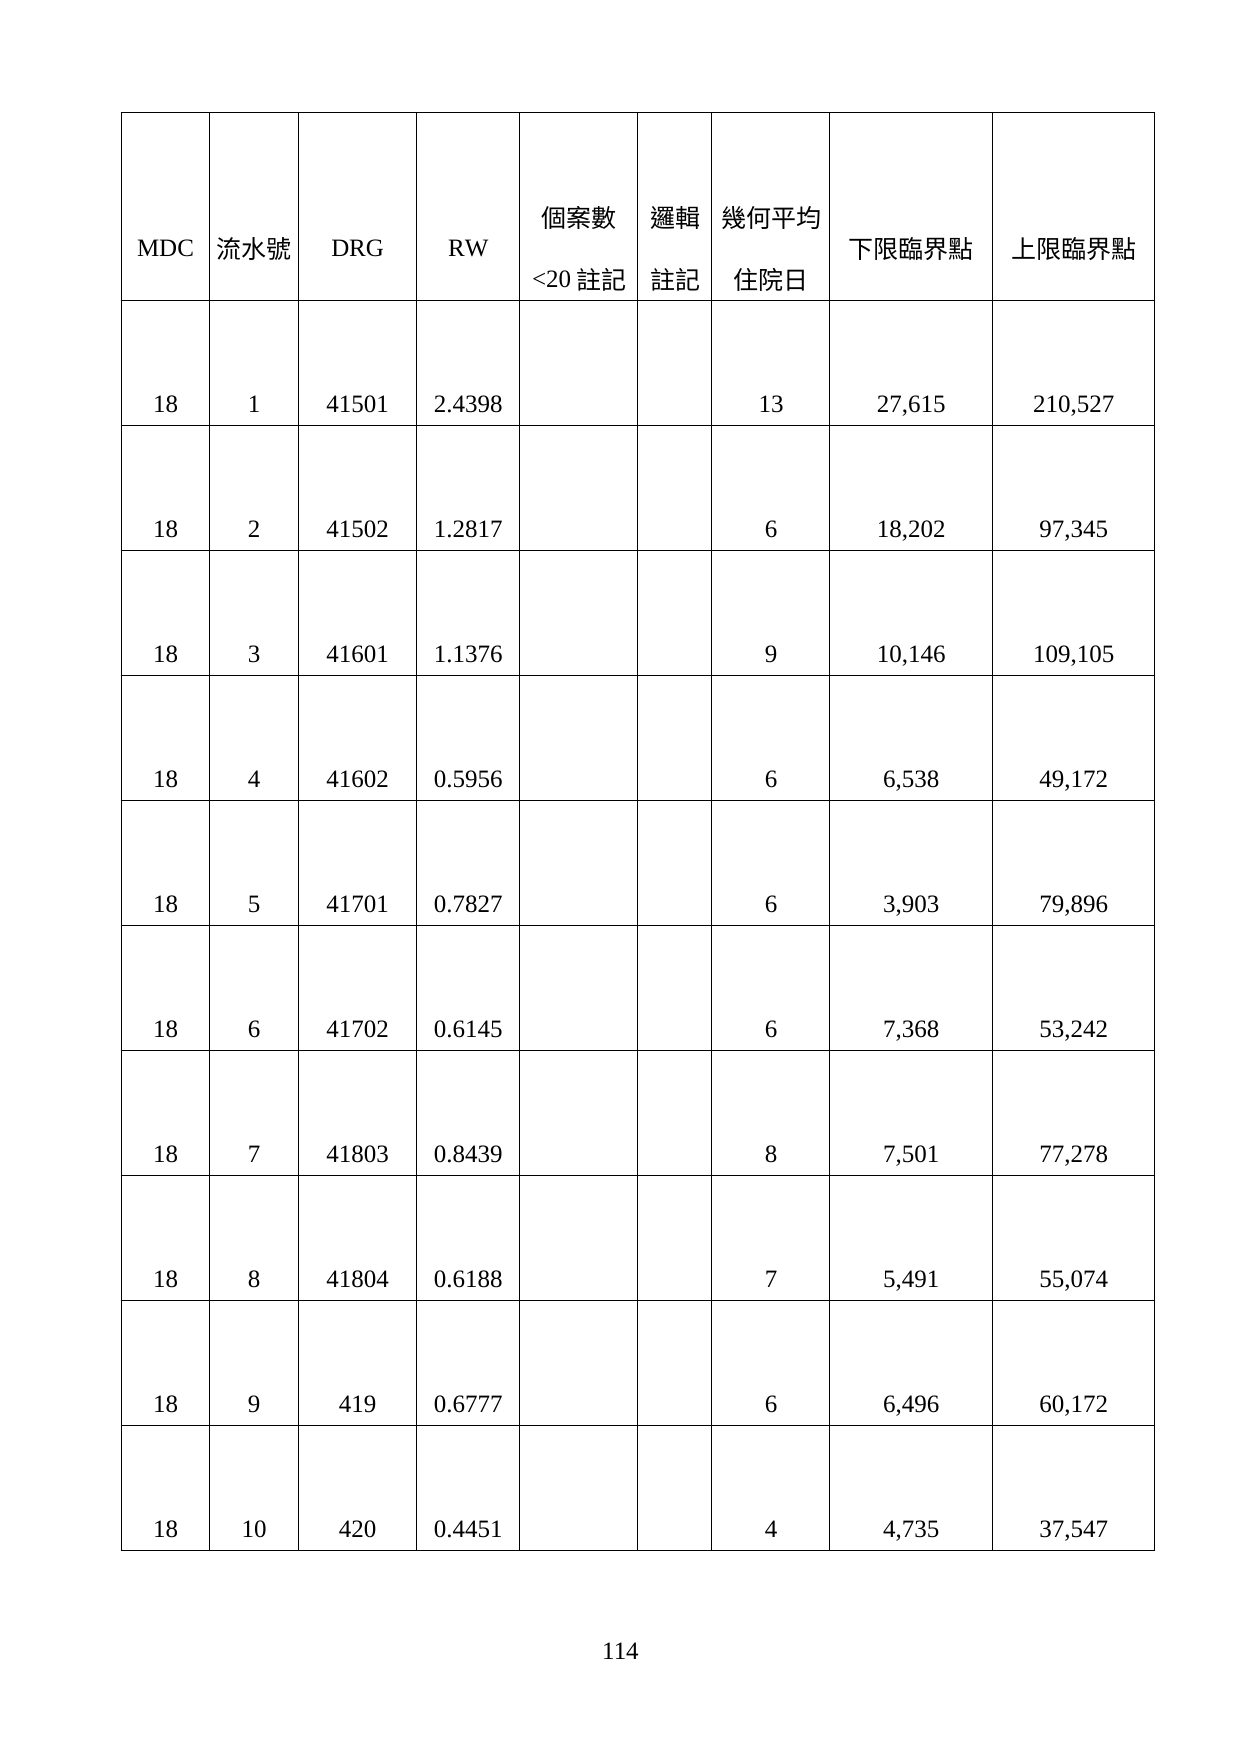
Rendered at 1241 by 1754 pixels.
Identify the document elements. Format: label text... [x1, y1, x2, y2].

table_cell 4 [210, 676, 298, 800]
table_header DRG [299, 113, 416, 300]
table_cell [520, 1051, 637, 1175]
table_cell 7,368 [830, 926, 992, 1050]
table_cell 9 [712, 551, 829, 675]
table_cell [638, 1301, 711, 1425]
table_cell [520, 676, 637, 800]
table_header 下限臨界點 [830, 113, 992, 300]
table_cell [520, 801, 637, 925]
table_cell 53,242 [993, 926, 1154, 1050]
table_cell 41702 [299, 926, 416, 1050]
table_header 個案數<20註記 [520, 113, 637, 300]
table_cell 0.5956 [417, 676, 519, 800]
table_cell [520, 926, 637, 1050]
table_cell 210,527 [993, 301, 1154, 425]
table_cell 5,491 [830, 1176, 992, 1300]
table_cell 0.8439 [417, 1051, 519, 1175]
table_cell 97,345 [993, 426, 1154, 550]
table_cell 1 [210, 301, 298, 425]
table_cell 41501 [299, 301, 416, 425]
table_cell 0.4451 [417, 1426, 519, 1550]
table_cell 10 [210, 1426, 298, 1550]
table_cell 41701 [299, 801, 416, 925]
table_cell 1.2817 [417, 426, 519, 550]
table_cell 6 [712, 426, 829, 550]
table_cell 4 [712, 1426, 829, 1550]
table_cell [638, 926, 711, 1050]
table_cell [638, 801, 711, 925]
table_cell 9 [210, 1301, 298, 1425]
table_cell [638, 551, 711, 675]
table_cell 79,896 [993, 801, 1154, 925]
table_cell 6 [712, 801, 829, 925]
table_cell 4,735 [830, 1426, 992, 1550]
table_header 幾何平均住院日 [712, 113, 829, 300]
table_cell 41502 [299, 426, 416, 550]
table_cell 55,074 [993, 1176, 1154, 1300]
table_cell 18 [122, 676, 209, 800]
table_cell 6 [712, 926, 829, 1050]
table_cell 7 [210, 1051, 298, 1175]
table_cell 109,105 [993, 551, 1154, 675]
table_cell 41804 [299, 1176, 416, 1300]
table_cell 18 [122, 551, 209, 675]
table_cell 8 [712, 1051, 829, 1175]
table_cell 2 [210, 426, 298, 550]
table_cell 41803 [299, 1051, 416, 1175]
table_header MDC [122, 113, 209, 300]
table_cell 6 [712, 1301, 829, 1425]
table_cell 13 [712, 301, 829, 425]
table_cell 37,547 [993, 1426, 1154, 1550]
table_cell 1.1376 [417, 551, 519, 675]
table_cell 6 [210, 926, 298, 1050]
table_cell 18 [122, 426, 209, 550]
table_cell 2.4398 [417, 301, 519, 425]
table_cell 41601 [299, 551, 416, 675]
table_cell 18 [122, 801, 209, 925]
table_cell 77,278 [993, 1051, 1154, 1175]
table_cell 8 [210, 1176, 298, 1300]
table_cell 49,172 [993, 676, 1154, 800]
table_cell 3,903 [830, 801, 992, 925]
table_cell 0.6188 [417, 1176, 519, 1300]
table_cell [520, 426, 637, 550]
table_cell [520, 1426, 637, 1550]
table_cell 0.6145 [417, 926, 519, 1050]
table_cell [638, 1426, 711, 1550]
table_cell [520, 1301, 637, 1425]
table_cell [520, 1176, 637, 1300]
table_cell [638, 301, 711, 425]
table_cell 420 [299, 1426, 416, 1550]
table_cell 18 [122, 926, 209, 1050]
table_cell 10,146 [830, 551, 992, 675]
table_cell 27,615 [830, 301, 992, 425]
table_cell 18 [122, 1301, 209, 1425]
table_cell 60,172 [993, 1301, 1154, 1425]
table_header 上限臨界點 [993, 113, 1154, 300]
table_cell 0.7827 [417, 801, 519, 925]
table_cell 3 [210, 551, 298, 675]
table_cell 7,501 [830, 1051, 992, 1175]
table_cell [520, 551, 637, 675]
table_cell 6,496 [830, 1301, 992, 1425]
table_cell [638, 1051, 711, 1175]
table_header 邏輯註記 [638, 113, 711, 300]
table_cell 0.6777 [417, 1301, 519, 1425]
table_header 流水號 [210, 113, 298, 300]
table_cell 41602 [299, 676, 416, 800]
table_cell 18 [122, 301, 209, 425]
table_cell [638, 676, 711, 800]
table_cell 7 [712, 1176, 829, 1300]
table_cell 419 [299, 1301, 416, 1425]
table_cell [520, 301, 637, 425]
table_cell [638, 426, 711, 550]
table_cell 18 [122, 1176, 209, 1300]
table_cell 18,202 [830, 426, 992, 550]
table_header RW [417, 113, 519, 300]
table_cell 6,538 [830, 676, 992, 800]
table_cell 5 [210, 801, 298, 925]
table_cell 18 [122, 1426, 209, 1550]
table_cell 18 [122, 1051, 209, 1175]
table_cell [638, 1176, 711, 1300]
table_cell 6 [712, 676, 829, 800]
